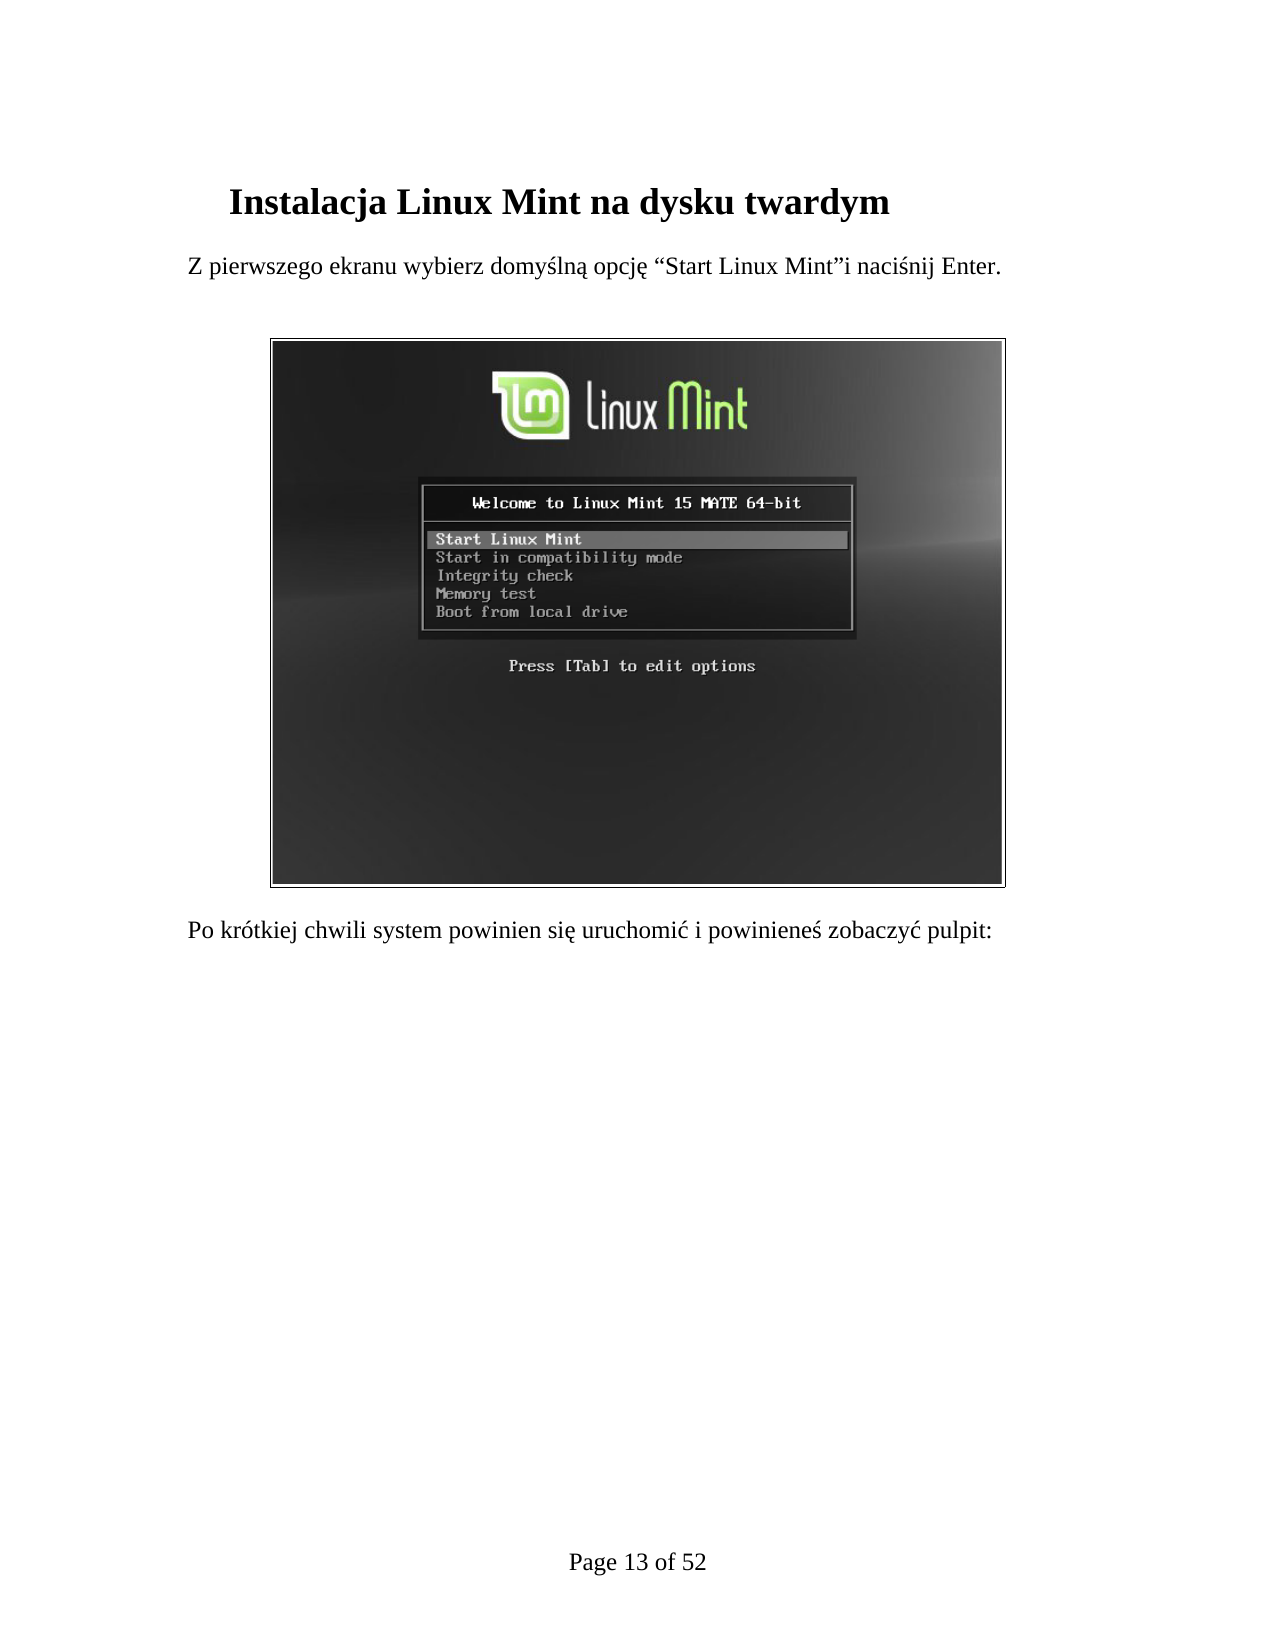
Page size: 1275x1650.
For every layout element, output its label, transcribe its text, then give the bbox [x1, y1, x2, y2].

picture [272, 341, 1003, 884]
subtitle Instalacja Linux Mint na dysku twardym [187, 179, 1087, 222]
text Po krótkiej chwili system powinien się uruchomić i powinieneś zobaczyć pulpit: [187, 916, 1087, 944]
text Z pierwszego ekranu wybierz domyślną opcję “Start Linux Mint”i naciśnij Enter. [187, 251, 1087, 280]
